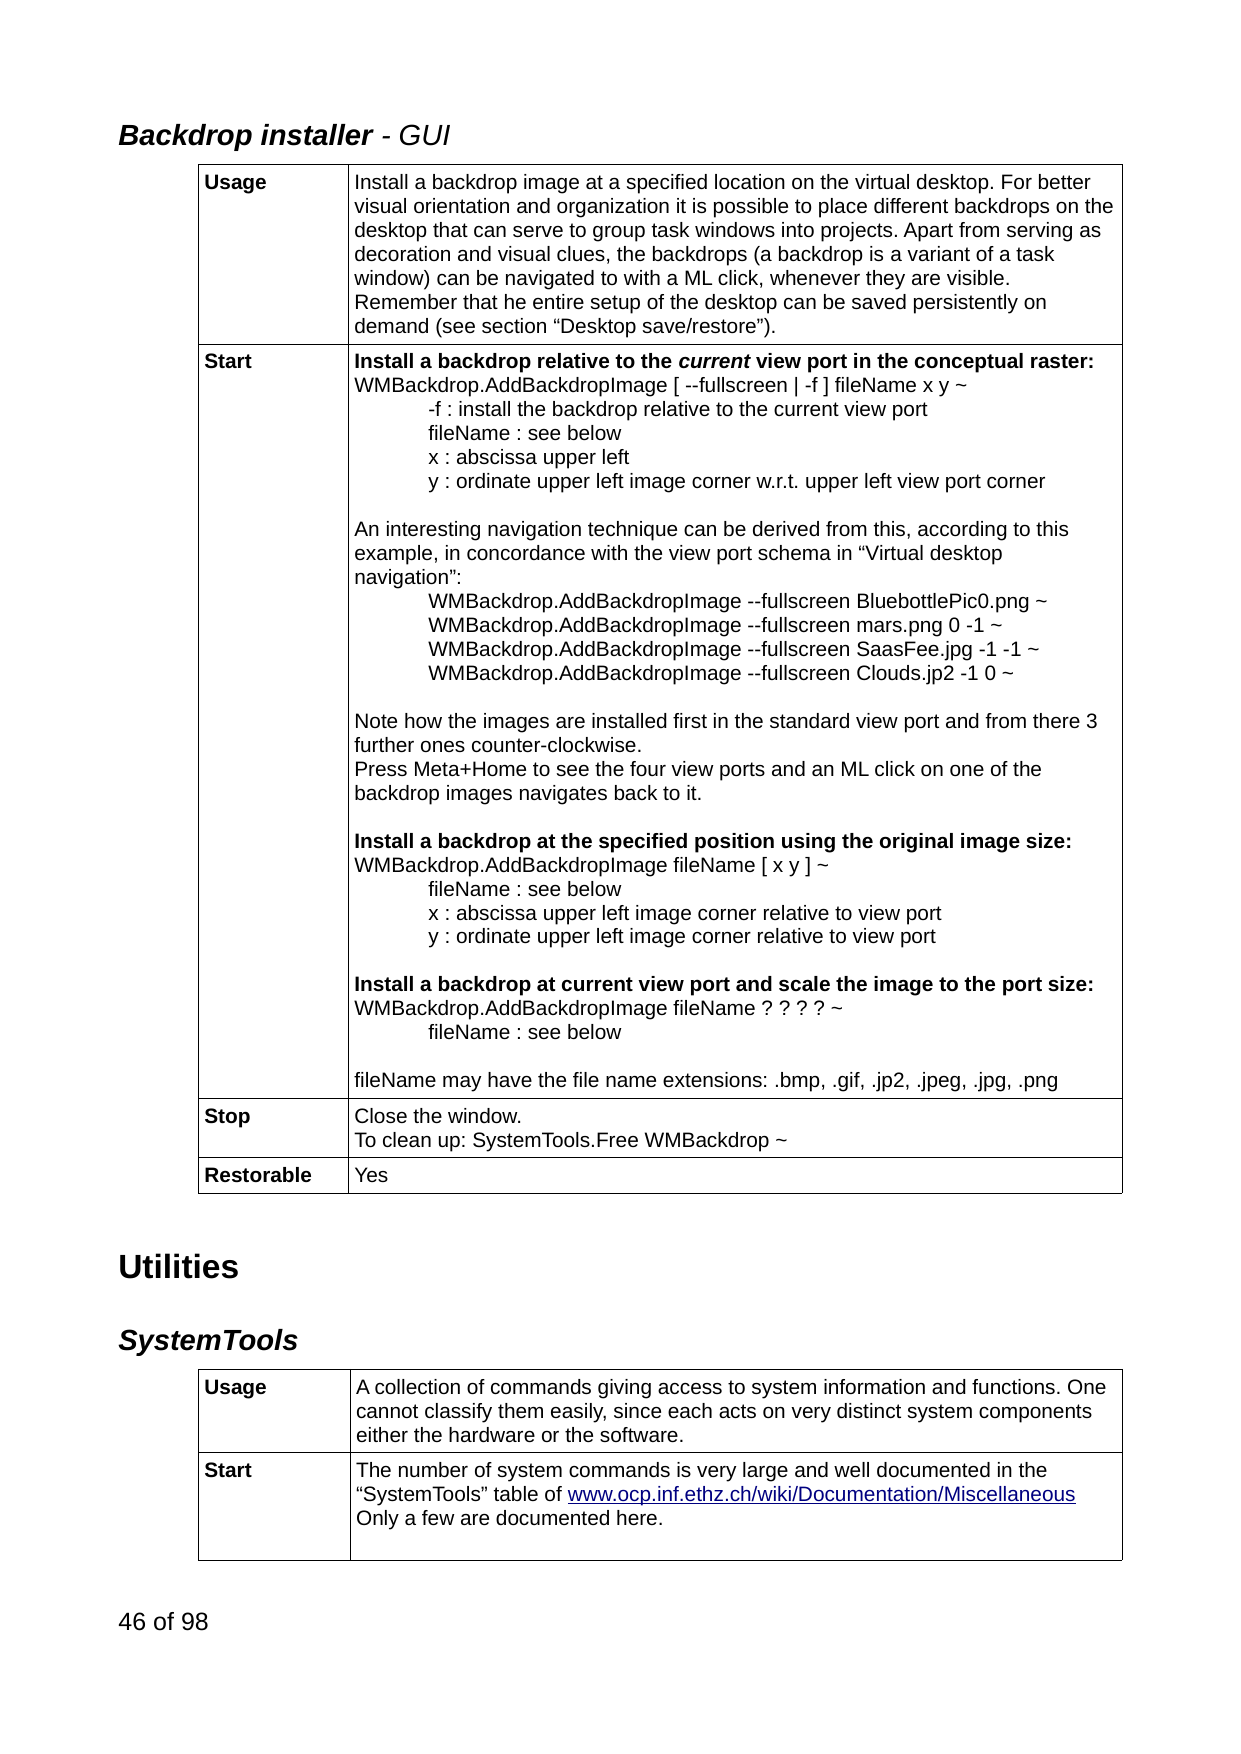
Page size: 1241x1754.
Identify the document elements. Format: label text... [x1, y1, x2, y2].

table_header Usage [199, 165, 348, 343]
table_cell Start [199, 345, 348, 1098]
table_header A collection of commands giving access to system information and functions. One cannot classify them easily, since each acts on very distinct system components either the hardware or the software. [351, 1370, 1122, 1452]
table_cell Start [199, 1453, 350, 1559]
table_cell Close the window. To clean up: SystemTools.Free WMBackdrop ~ [349, 1099, 1122, 1157]
table_cell Restorable [199, 1158, 348, 1193]
table_cell Stop [199, 1099, 348, 1157]
subtitle Backdrop installer - GUI [118, 118, 1122, 152]
table_cell Install a backdrop relative to the current view port in the conceptual raster: WMBackdrop.AddBackdropImage [ --fullscreen | -f ] fileName x y ~ -f : install the backdrop relative to the current view port fileName : see below x : abscissa upper left y : ordinate upper left image corner w.r.t. upper left view port corner An interesting navigation technique can be derived from this, according to this example, in concordance with the view port schema in “Virtual desktop navigation”: WMBackdrop.AddBackdropImage --fullscreen BluebottlePic0.png ~ WMBackdrop.AddBackdropImage --fullscreen mars.png 0 -1 ~ WMBackdrop.AddBackdropImage --fullscreen SaasFee.jpg -1 -1 ~ WMBackdrop.AddBackdropImage --fullscreen Clouds.jp2 -1 0 ~ Note how the images are installed first in the standard view port and from there 3 further ones counter-clockwise. Press Meta+Home to see the four view ports and an ML click on one of the backdrop images navigates back to it. Install a backdrop at the specified position using the original image size: WMBackdrop.AddBackdropImage fileName [ x y ] ~ fileName : see below x : abscissa upper left image corner relative to view port y : ordinate upper left image corner relative to view port Install a backdrop at current view port and scale the image to the port size: WMBackdrop.AddBackdropImage fileName ? ? ? ? ~ fileName : see below fileName may have the file name extensions: .bmp, .gif, .jp2, .jpeg, .jpg, .png [349, 345, 1122, 1098]
table_cell The number of system commands is very large and well documented in the “SystemTools” table of www.ocp.inf.ethz.ch/wiki/Documentation/Miscellaneous Only a few are documented here. [351, 1453, 1122, 1559]
table_header Install a backdrop image at a specified location on the virtual desktop. For better visual orientation and organization it is possible to place different backdrops on the desktop that can serve to group task windows into projects. Apart from serving as decoration and visual clues, the backdrops (a backdrop is a variant of a task window) can be navigated to with a ML click, whenever they are visible. Remember that he entire setup of the desktop can be saved persistently on demand (see section “Desktop save/restore”). [349, 165, 1122, 343]
subtitle Utilities [118, 1247, 1122, 1285]
table_cell Yes [349, 1158, 1122, 1193]
table_header Usage [199, 1370, 350, 1452]
subtitle SystemTools [118, 1323, 1122, 1356]
